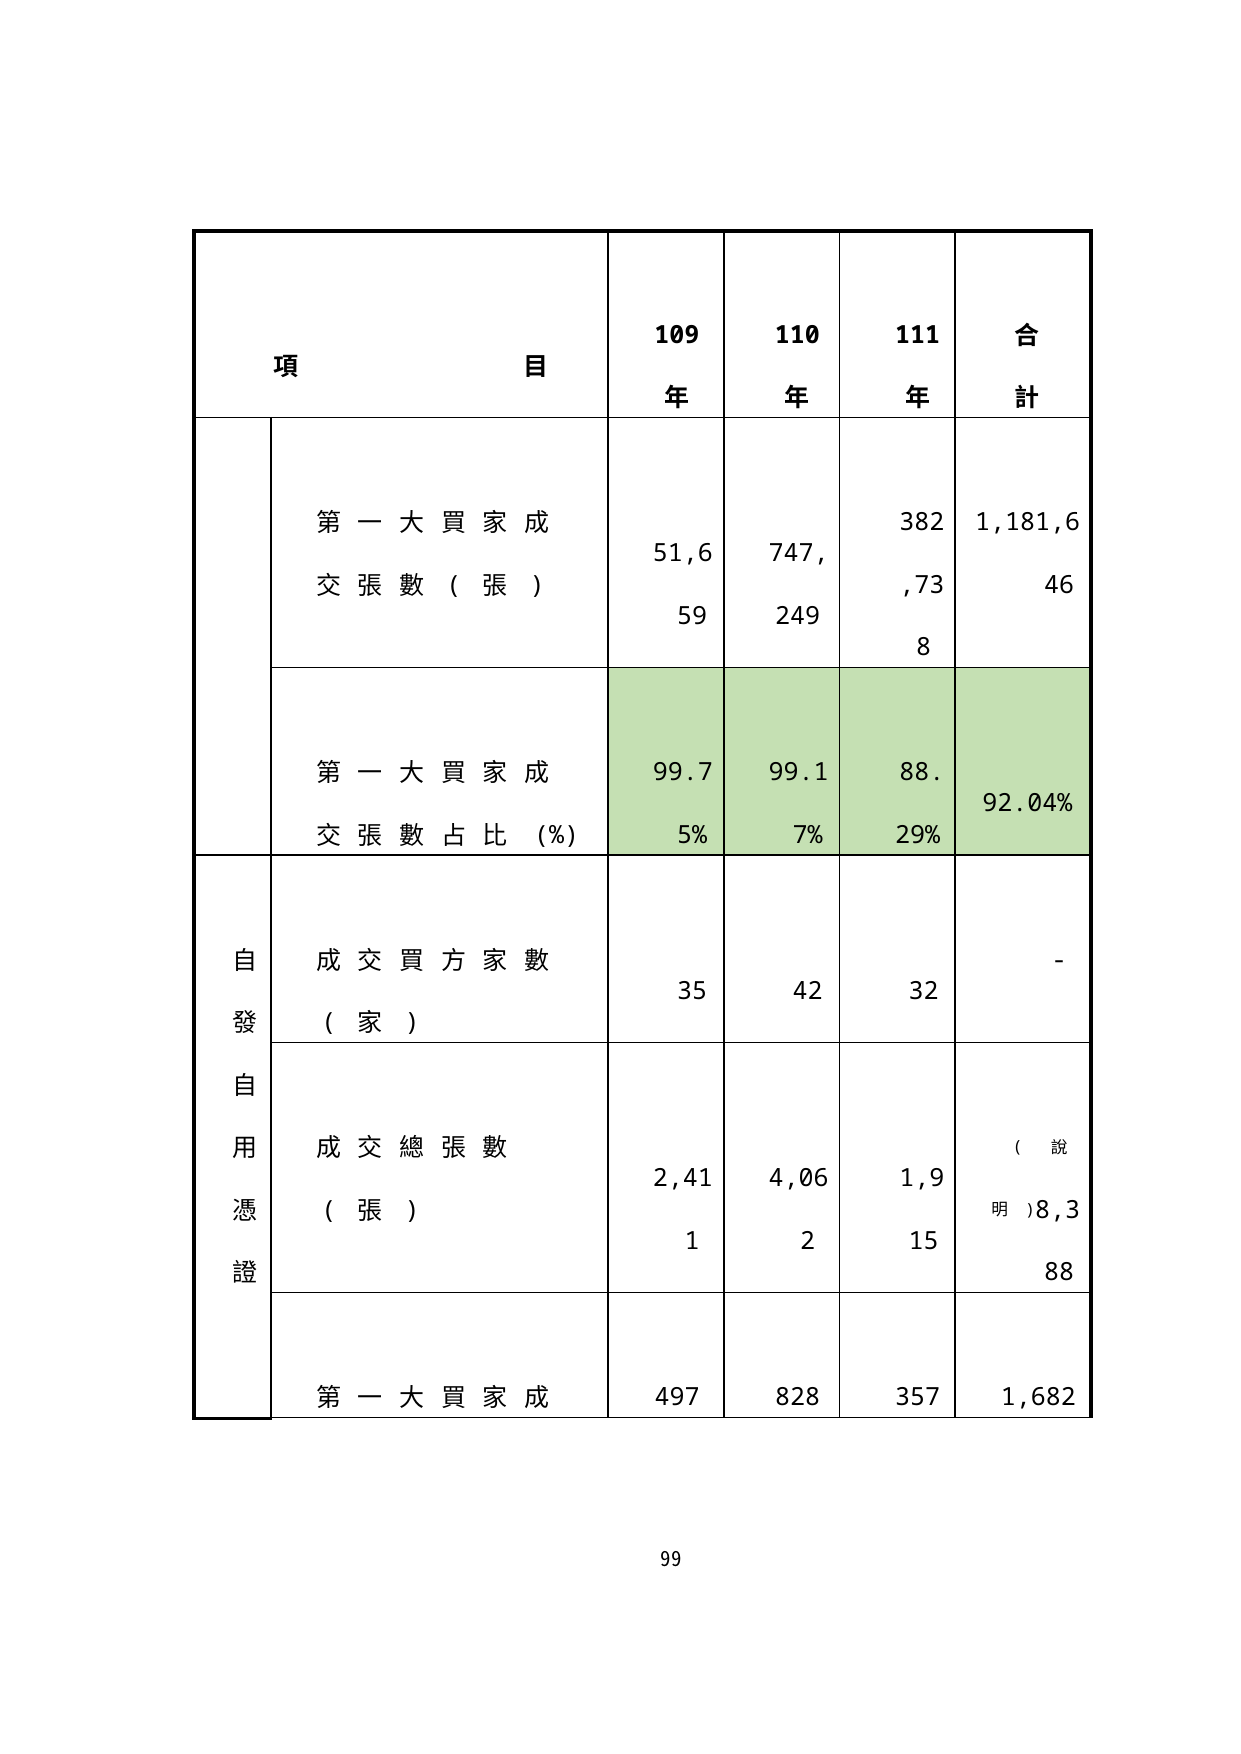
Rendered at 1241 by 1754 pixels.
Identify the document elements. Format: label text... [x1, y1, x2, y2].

table_cell 747,249 [725, 418, 839, 667]
table_header 合 計 [956, 233, 1089, 417]
table_cell 32 [840, 856, 954, 1042]
table_cell 99.75% [609, 668, 723, 854]
table_cell 第一大買家成 [272, 1293, 607, 1417]
table_cell 35 [609, 856, 723, 1042]
table_header 110年 [725, 233, 839, 417]
table_cell 51,659 [609, 418, 723, 667]
table_cell 第一大買家成交張數(張) [272, 418, 607, 667]
table_cell 1,915 [840, 1043, 954, 1292]
table_cell 99.17% [725, 668, 839, 854]
table_header 項 目 [196, 233, 607, 417]
table_cell (說明)8,388 [956, 1043, 1089, 1292]
table_header 109年 [609, 233, 723, 417]
table_cell 成交總張數(張) [272, 1043, 607, 1292]
table_cell 成交買方家數(家) [272, 856, 607, 1042]
table_cell 42 [725, 856, 839, 1042]
table_cell 357 [840, 1293, 954, 1417]
table_cell 1,181,646 [956, 418, 1089, 667]
table_cell 382,738 [840, 418, 954, 667]
table_cell 第一大買家成交張數占比(%) [272, 668, 607, 854]
table_cell 自發自用憑證 [196, 856, 270, 1417]
table_cell - [956, 856, 1089, 1042]
table_cell 92.04% [956, 668, 1089, 854]
table_cell [196, 418, 270, 854]
table_header 111年 [840, 233, 954, 417]
table_cell 497 [609, 1293, 723, 1417]
table_cell 2,411 [609, 1043, 723, 1292]
table_cell 4,062 [725, 1043, 839, 1292]
table_cell 1,682 [956, 1293, 1089, 1417]
table_cell 828 [725, 1293, 839, 1417]
table_cell 88.29% [840, 668, 954, 854]
